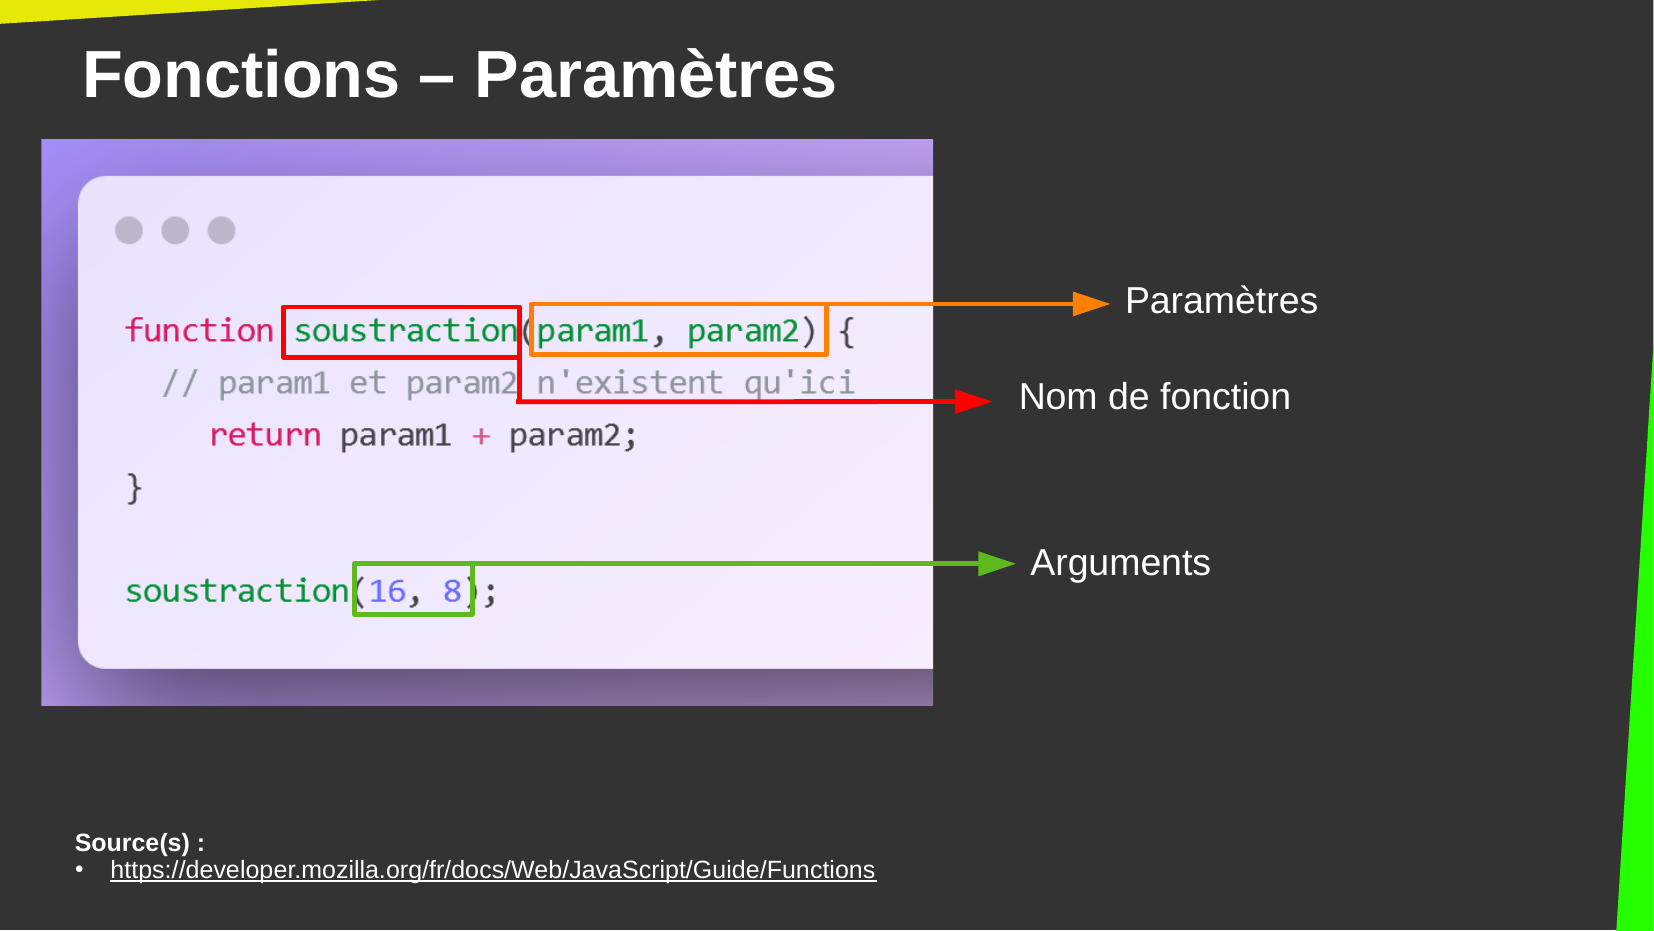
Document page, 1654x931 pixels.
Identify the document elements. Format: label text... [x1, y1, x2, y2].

text_box [0, 0, 380, 24]
text_box Paramètres [1110, 271, 1359, 329]
text_box Nom de fonction [1003, 368, 1323, 438]
picture [41, 139, 934, 706]
title Fonctions – Paramètres [82, 37, 1571, 114]
picture [357, 566, 470, 612]
text_box [1616, 334, 1654, 931]
picture [286, 309, 517, 355]
text_box Source(s) : https://developer.mozilla.org/fr/docs/Web/JavaScript/Guide/Functions [60, 820, 1583, 892]
text_box Arguments [1015, 533, 1264, 591]
picture [534, 306, 824, 352]
